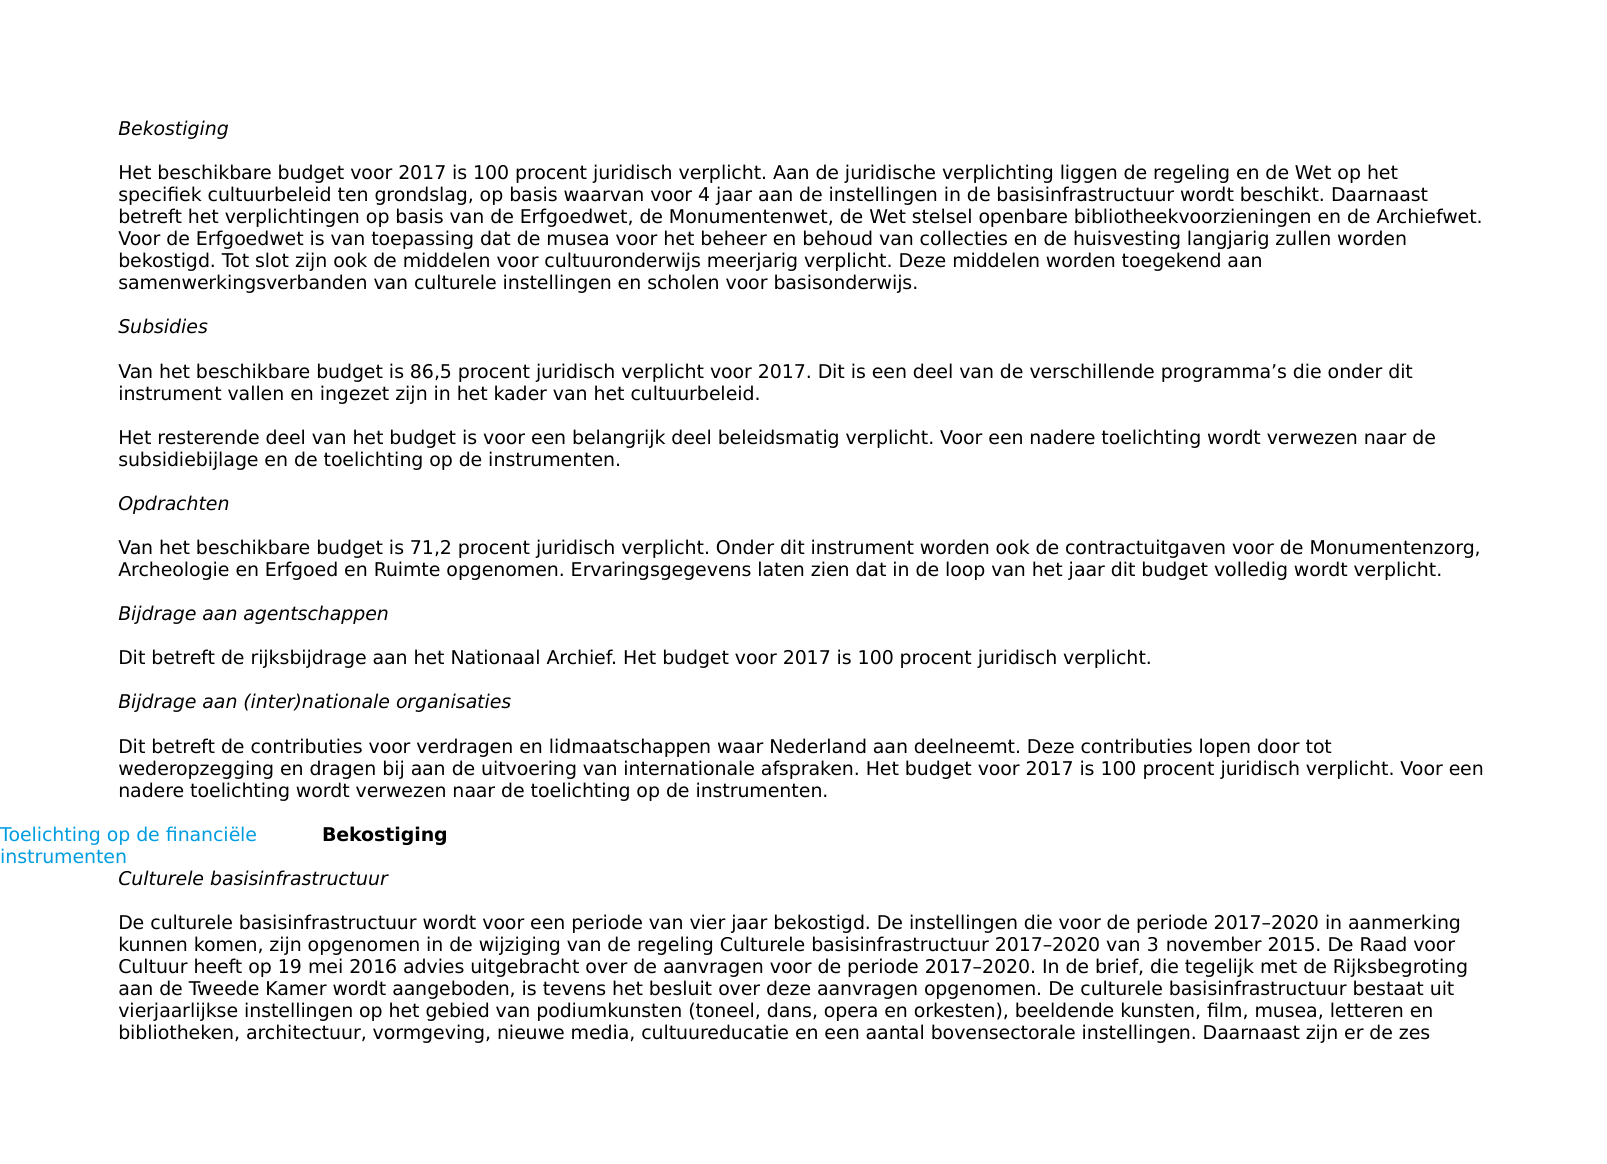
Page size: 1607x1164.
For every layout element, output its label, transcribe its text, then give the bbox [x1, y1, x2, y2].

subtitle Bijdrage aan (inter)nationale organisaties [118, 691, 1488, 713]
text Het beschikbare budget voor 2017 is 100 procent juridisch verplicht. Aan de juridische verplichting liggen de regeling en de Wet op het specifiek cultuurbeleid ten grondslag, op basis waarvan voor 4 jaar aan de instellingen in de basisinfrastructuur wordt beschikt. Daarnaast betreft het verplichtingen op basis van de Erfgoedwet, de Monumentenwet, de Wet stelsel openbare bibliotheekvoorzieningen en de Archiefwet. Voor de Erfgoedwet is van toepassing dat de musea voor het beheer en behoud van collecties en de huisvesting langjarig zullen worden bekostigd. Tot slot zijn ook de middelen voor cultuuronderwijs meerjarig verplicht. Deze middelen worden toegekend aan samenwerkingsverbanden van culturele instellingen en scholen voor basisonderwijs. [118, 162, 1488, 294]
text Dit betreft de rijksbijdrage aan het Nationaal Archief. Het budget voor 2017 is 100 procent juridisch verplicht. [118, 647, 1488, 669]
subtitle Subsidies [118, 316, 1488, 338]
text Het resterende deel van het budget is voor een belangrijk deel beleidsmatig verplicht. Voor een nadere toelichting wordt verwezen naar de subsidiebijlage en de toelichting op de instrumenten. [118, 427, 1488, 471]
subtitle Bekostiging [118, 118, 1488, 140]
text Van het beschikbare budget is 71,2 procent juridisch verplicht. Onder dit instrument worden ook de contractuitgaven voor de Monumentenzorg, Archeologie en Erfgoed en Ruimte opgenomen. Ervaringsgegevens laten zien dat in de loop van het jaar dit budget volledig wordt verplicht. [118, 537, 1488, 581]
text Van het beschikbare budget is 86,5 procent juridisch verplicht voor 2017. Dit is een deel van de verschillende programma’s die onder dit instrument vallen en ingezet zijn in het kader van het cultuurbeleid. [118, 361, 1488, 404]
subtitle Culturele basisinfrastructuur [118, 868, 1488, 890]
text Dit betreft de contributies voor verdragen en lidmaatschappen waar Nederland aan deelneemt. Deze contributies lopen door tot wederopzegging en dragen bij aan de uitvoering van internationale afspraken. Het budget voor 2017 is 100 procent juridisch verplicht. Voor een nadere toelichting wordt verwezen naar de toelichting op de instrumenten. [118, 736, 1488, 802]
subtitle Bijdrage aan agentschappen [118, 603, 1488, 625]
subtitle Opdrachten [118, 493, 1488, 515]
text Toelichting op de financiële instrumenten [0, 824, 322, 868]
subtitle Bekostiging [322, 824, 1488, 846]
text De culturele basisinfrastructuur wordt voor een periode van vier jaar bekostigd. De instellingen die voor de periode 2017–2020 in aanmerking kunnen komen, zijn opgenomen in de wijziging van de regeling Culturele basisinfrastructuur 2017–2020 van 3 november 2015. De Raad voor Cultuur heeft op 19 mei 2016 advies uitgebracht over de aanvragen voor de periode 2017–2020. In de brief, die tegelijk met de Rijksbegroting aan de Tweede Kamer wordt aangeboden, is tevens het besluit over deze aanvragen opgenomen. De culturele basisinfrastructuur bestaat uit vierjaarlijkse instellingen op het gebied van podiumkunsten (toneel, dans, opera en orkesten), beeldende kunsten, film, musea, letteren en bibliotheken, architectuur, vormgeving, nieuwe media, cultuureducatie en een aantal bovensectorale instellingen. Daarnaast zijn er de zes [118, 912, 1488, 1044]
